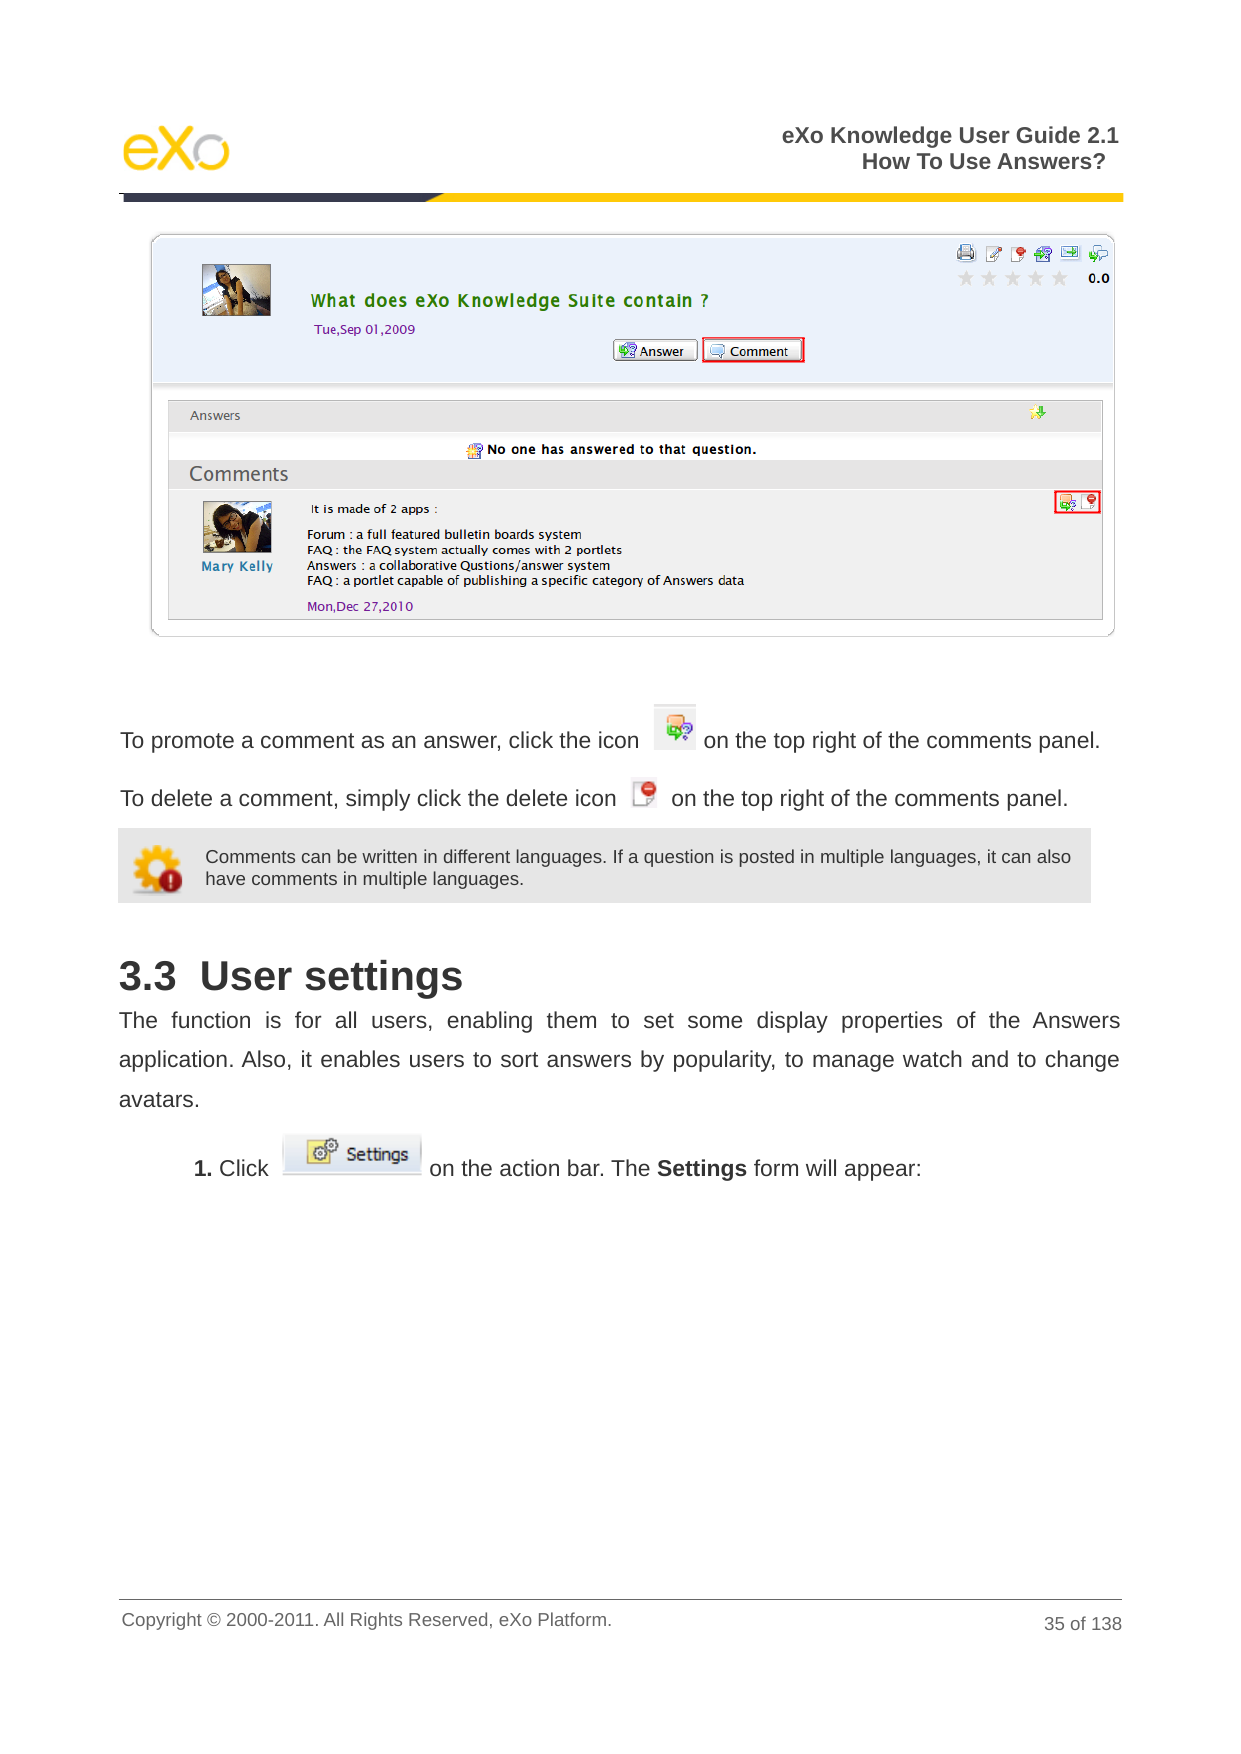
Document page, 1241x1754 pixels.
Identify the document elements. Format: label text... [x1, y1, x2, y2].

list To delete a comment, simply click the delete icon on the top right of the comments panel. [82, 770, 1122, 815]
list 1. Click on the action bar. The Settings form will appear: [156, 1125, 1122, 1184]
picture [282, 1132, 422, 1177]
picture [123, 125, 230, 171]
picture [132, 845, 183, 896]
table_header [119, 829, 198, 902]
text The function is for all users, enabling them to set some display properties of the Answers application. Also, it enables users to sort answers by popularity, to manage watch and to change avatars. [118, 1007, 1122, 1112]
picture [630, 777, 658, 808]
subtitle User settings [118, 951, 1122, 999]
picture [123, 193, 1124, 202]
picture [148, 231, 1115, 637]
table_header Comments can be written in different languages. If a question is posted in multiple languages, it can also have comments in multiple languages. [199, 829, 1090, 902]
picture [653, 704, 696, 750]
list To promote a comment as an answer, click the icon on the top right of the comments panel. [82, 697, 1122, 757]
